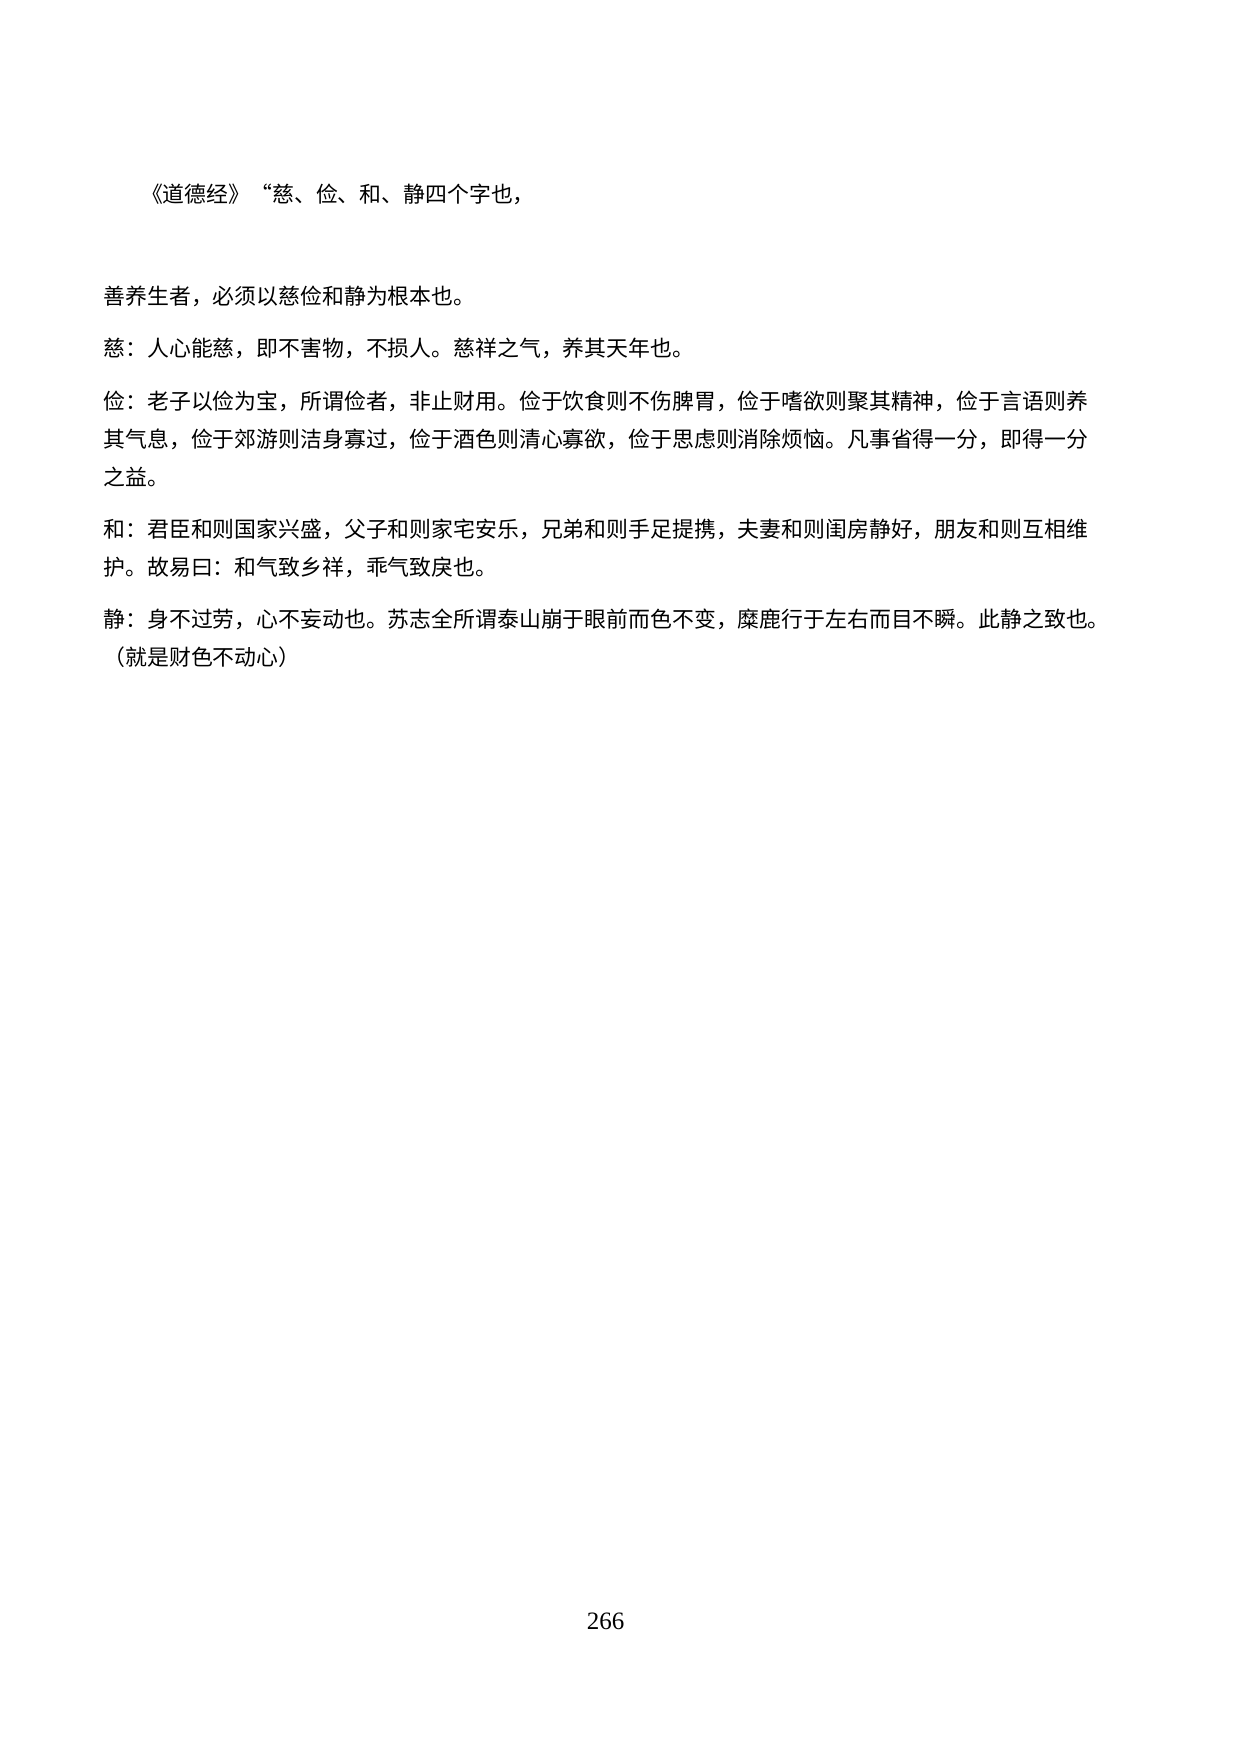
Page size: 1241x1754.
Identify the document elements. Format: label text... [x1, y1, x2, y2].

text 静：身不过劳，心不妄动也。苏志全所谓泰山崩于眼前而色不变，糜鹿行于左右而目不瞬。此静之致也。（就是财色不动心） [103, 602, 1107, 672]
text 《道德经》“慈、俭、和、静四个字也， [103, 177, 1107, 209]
text 俭：老子以俭为宝，所谓俭者，非止财用。俭于饮食则不伤脾胃，俭于嗜欲则聚其精神，俭于言语则养其气息，俭于郊游则洁身寡过，俭于酒色则清心寡欲，俭于思虑则消除烦恼。凡事省得一分，即得一分之益。 [103, 384, 1107, 491]
text 和：君臣和则国家兴盛，父子和则家宅安乐，兄弟和则手足提携，夫妻和则闺房静好，朋友和则互相维护。故易曰：和气致乡祥，乖气致戾也。 [103, 512, 1107, 582]
text 慈：人心能慈，即不害物，不损人。慈祥之气，养其天年也。 [103, 331, 1107, 363]
text 善养生者，必须以慈俭和静为根本也。 [103, 279, 1107, 310]
